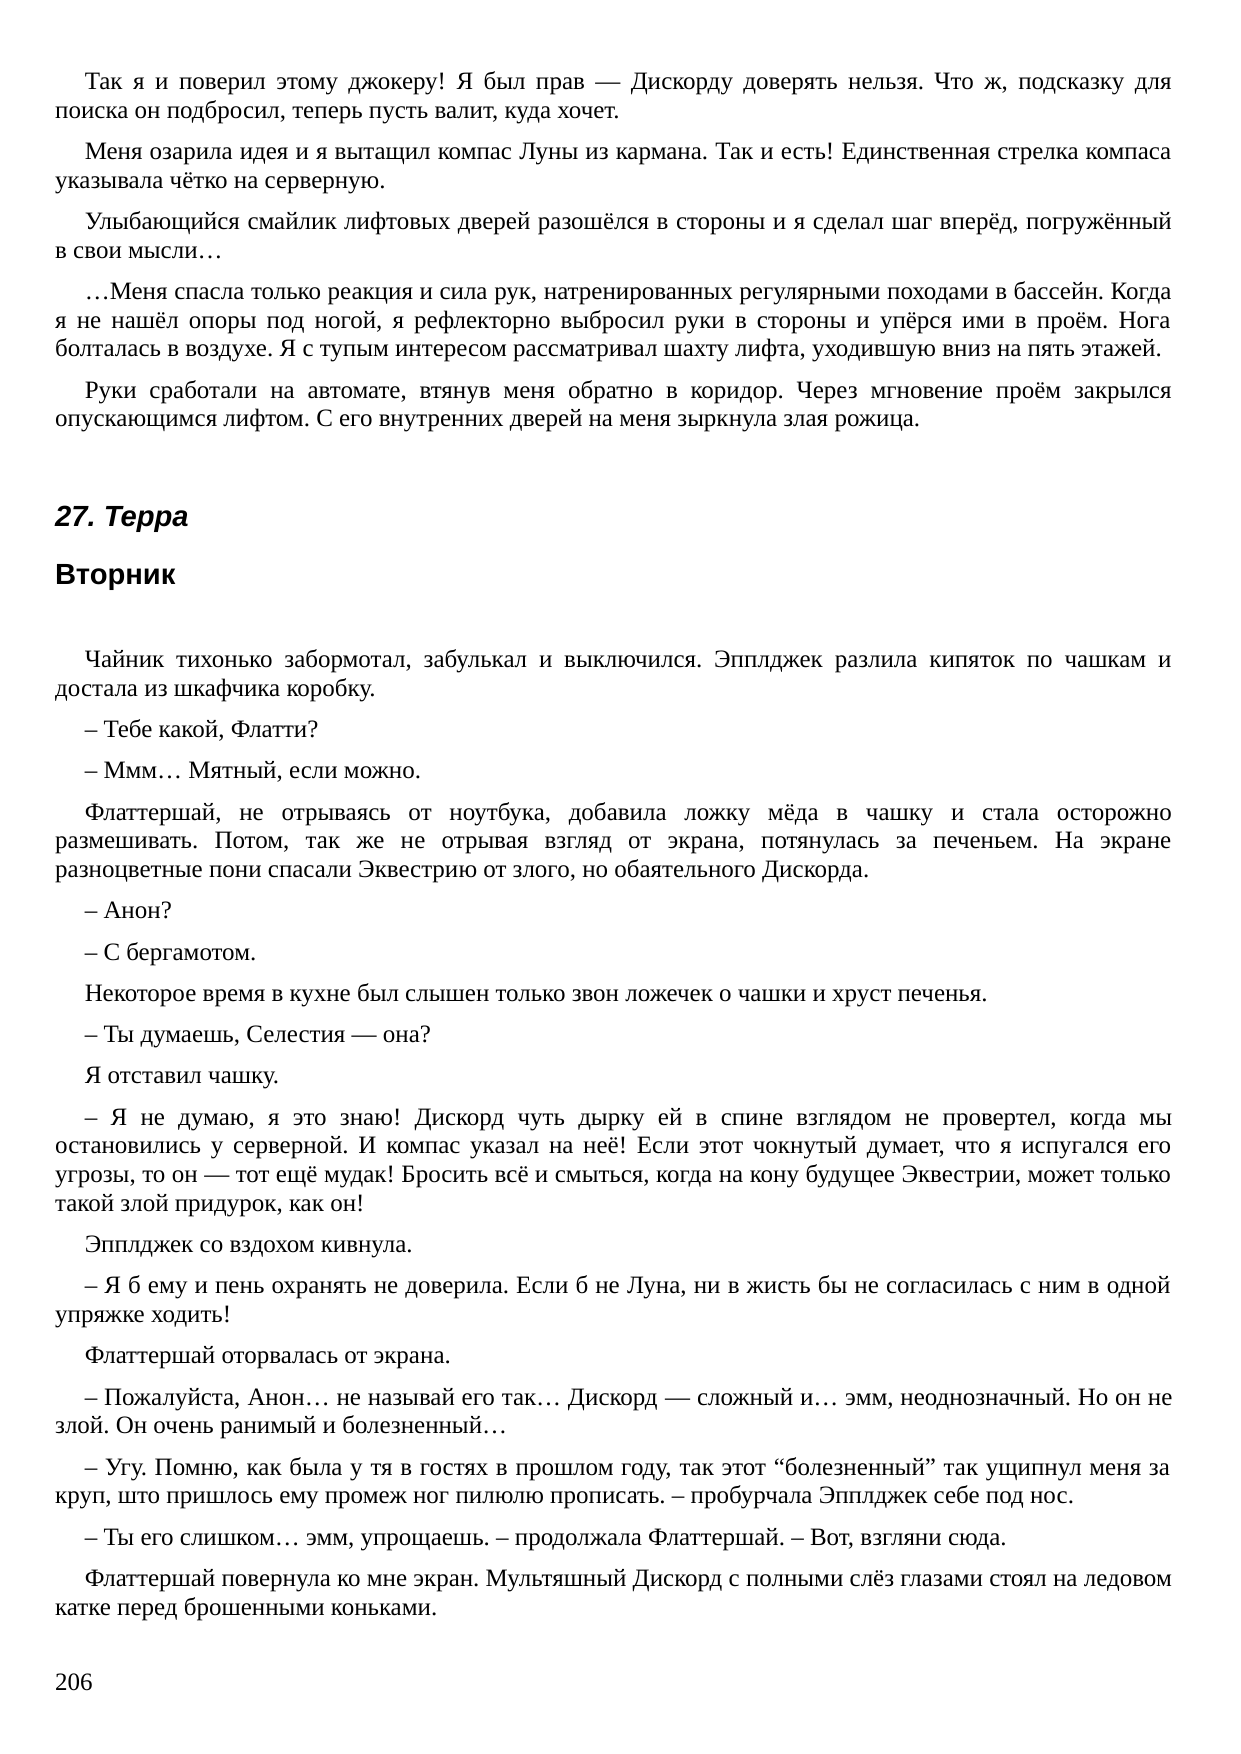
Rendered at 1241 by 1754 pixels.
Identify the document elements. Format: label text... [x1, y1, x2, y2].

text Улыбающийся смайлик лифтовых дверей разошёлся в стороны и я сделал шаг вперёд, погружённый в свои мысли… [55, 206, 1173, 263]
text Я отставил чашку. [55, 1061, 1173, 1089]
text – Я не думаю, я это знаю! Дискорд чуть дырку ей в спине взглядом не провертел, когда мы остановились у серверной. И компас указал на неё! Если этот чокнутый думает, что я испугался его угрозы, то он — тот ещё мудак! Бросить всё и смыться, когда на кону будущее Эквестрии, может только такой злой придурок, как он! [55, 1102, 1173, 1217]
text – С бергамотом. [55, 937, 1173, 966]
text Руки сработали на автомате, втянув меня обратно в коридор. Через мгновение проём закрылся опускающимся лифтом. С его внутренних дверей на меня зыркнула злая рожица. [55, 375, 1173, 432]
text – Анон? [55, 896, 1173, 924]
text Флаттершай оторвалась от экрана. [55, 1341, 1173, 1369]
text – Ты его слишком… эмм, упрощаешь. – продолжала Флаттершай. – Вот, взгляни сюда. [55, 1522, 1173, 1551]
text …Меня спасла только реакция и сила рук, натренированных регулярными походами в бассейн. Когда я не нашёл опоры под ногой, я рефлекторно выбросил руки в стороны и упёрся ими в проём. Нога болталась в воздухе. Я с тупым интересом рассматривал шахту лифта, уходившую вниз на пять этажей. [55, 276, 1173, 362]
text Эпплджек со вздохом кивнула. [55, 1229, 1173, 1258]
text – Ты думаешь, Селестия — она? [55, 1019, 1173, 1048]
subtitle Вторник [55, 557, 1173, 591]
text Флаттершай, не отрываясь от ноутбука, добавила ложку мёда в чашку и стала осторожно размешивать. Потом, так же не отрывая взгляд от экрана, потянулась за печеньем. На экране разноцветные пони спасали Эквестрию от злого, но обаятельного Дискорда. [55, 797, 1173, 883]
subtitle 27. Терра [55, 498, 1173, 532]
text Чайник тихонько забормотал, забулькал и выключился. Эпплджек разлила кипяток по чашкам и достала из шкафчика коробку. [55, 644, 1173, 702]
text – Тебе какой, Флатти? [55, 714, 1173, 743]
text Меня озарила идея и я вытащил компас Луны из кармана. Так и есть! Единственная стрелка компаса указывала чётко на серверную. [55, 136, 1173, 193]
text Так я и поверил этому джокеру! Я был прав — Дискорду доверять нельзя. Что ж, подсказку для поиска он подбросил, теперь пусть валит, куда хочет. [55, 66, 1173, 123]
text – Я б ему и пень охранять не доверила. Если б не Луна, ни в жисть бы не согласилась с ним в одной упряжке ходить! [55, 1271, 1173, 1328]
text Флаттершай повернула ко мне экран. Мультяшный Дискорд с полными слёз глазами стоял на ледовом катке перед брошенными коньками. [55, 1563, 1173, 1621]
text – Пожалуйста, Анон… не называй его так… Дискорд — сложный и… эмм, неоднозначный. Но он не злой. Он очень ранимый и болезненный… [55, 1382, 1173, 1439]
text – Ммм… Мятный, если можно. [55, 756, 1173, 784]
text Некоторое время в кухне был слышен только звон ложечек о чашки и хруст печенья. [55, 978, 1173, 1007]
text – Угу. Помню, как была у тя в гостях в прошлом году, так этот “болезненный” так ущипнул меня за круп, што пришлось ему промеж ног пилюлю прописать. – пробурчала Эпплджек себе под нос. [55, 1452, 1173, 1509]
